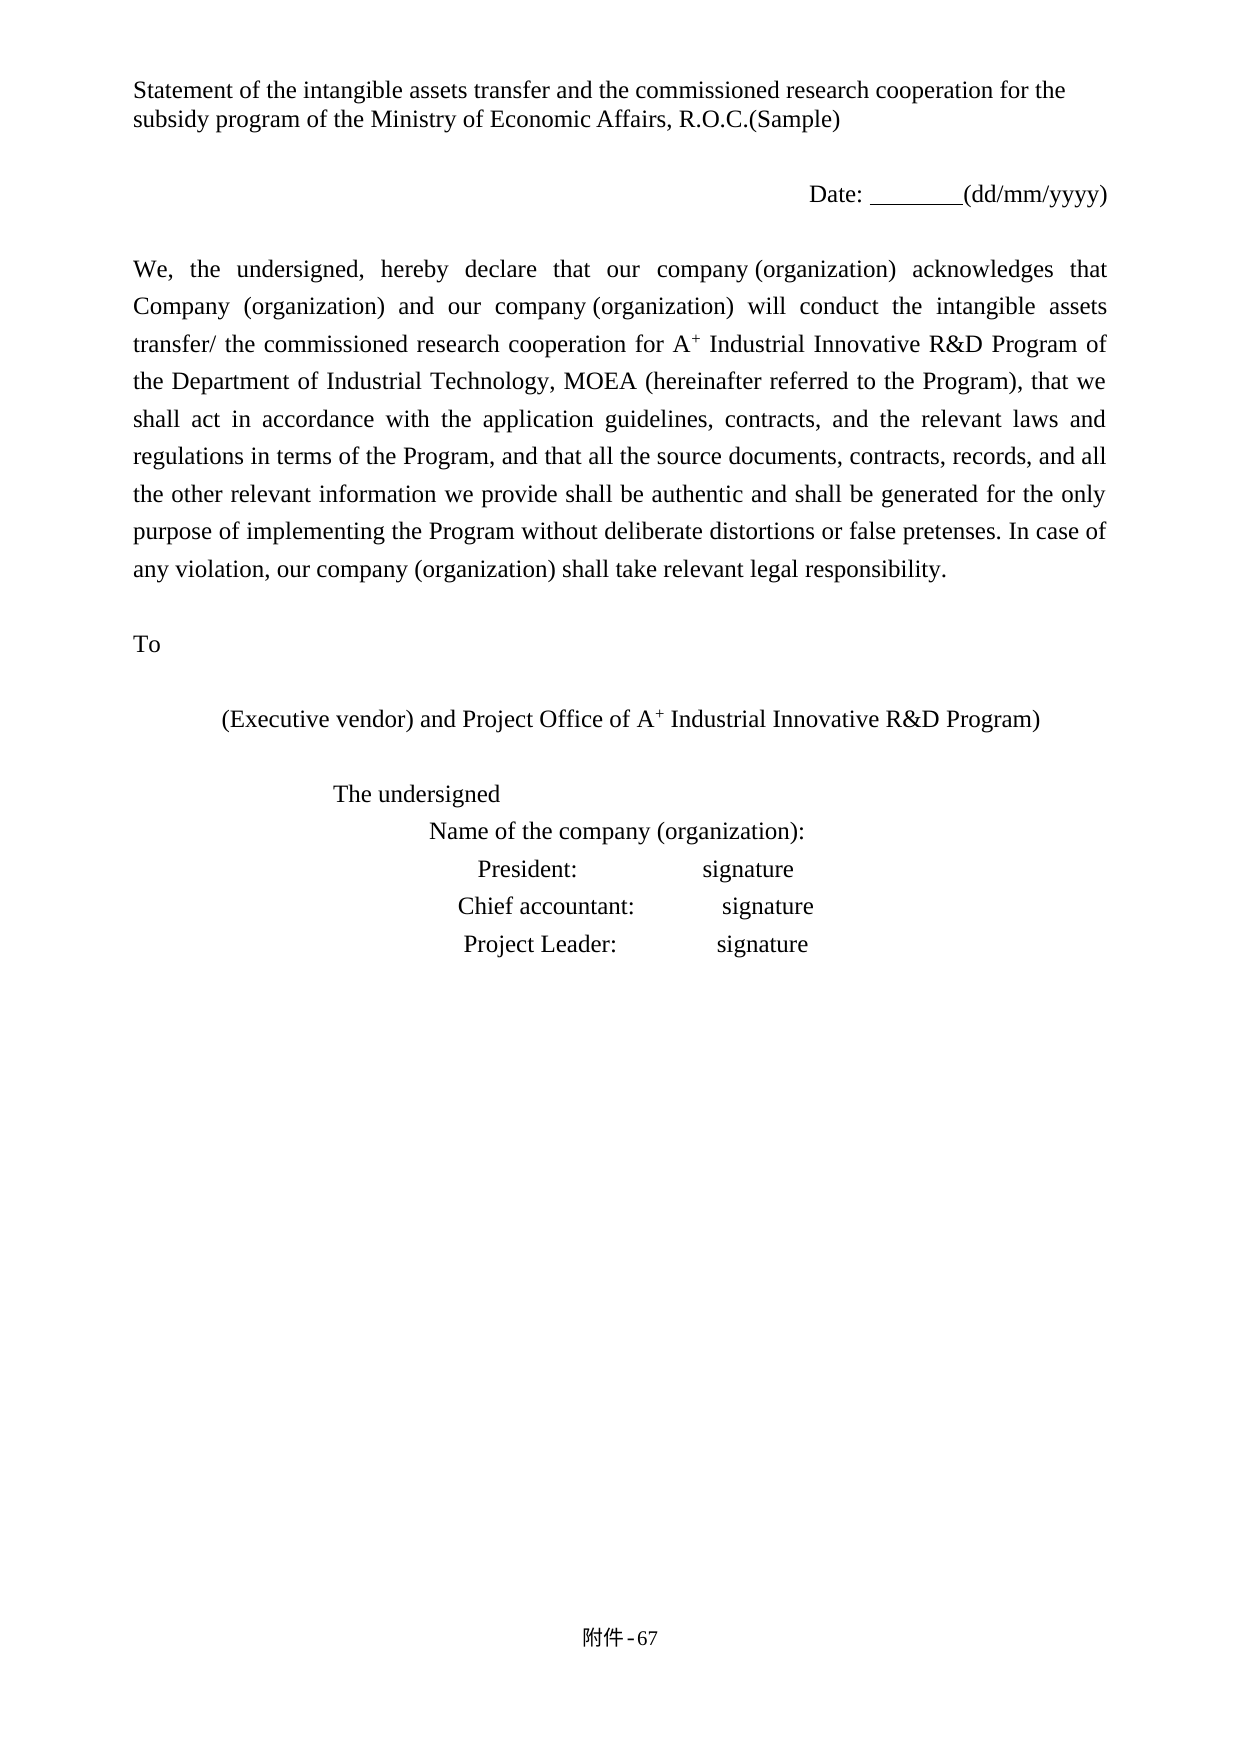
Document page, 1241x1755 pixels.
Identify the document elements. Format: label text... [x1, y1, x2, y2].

text Name of the company (organization): [133, 807, 1107, 845]
text We, the undersigned, hereby declare that our company (organization) acknowledges that Company (organization) and our company (organization) will conduct the intangible assets transfer/ the commissioned research cooperation for A+ Industrial Innovative R&D Program of the Department of Industrial Technology, MOEA (hereinafter referred to the Program), that we shall act in accordance with the application guidelines, contracts, and the relevant laws and regulations in terms of the Program, and that all the source documents, contracts, records, and all the other relevant information we provide shall be authentic and shall be generated for the only purpose of implementing the Program without deliberate distortions or false pretenses. In case of any violation, our company (organization) shall take relevant legal responsibility. [133, 245, 1107, 582]
text Project Leader: signature [133, 920, 1107, 957]
text Date: (dd/mm/yyyy) [133, 170, 1107, 207]
text Chief accountant: signature [133, 882, 1107, 920]
text To [133, 620, 1107, 657]
text (Executive vendor) and Project Office of A+ Industrial Innovative R&D Program) [221, 695, 1107, 732]
text Statement of the intangible assets transfer and the commissioned research cooperation for the subsidy program of the Ministry of Economic Affairs, R.O.C.(Sample) [133, 75, 1107, 132]
text President: signature [133, 845, 1107, 882]
text The undersigned [333, 732, 1107, 807]
